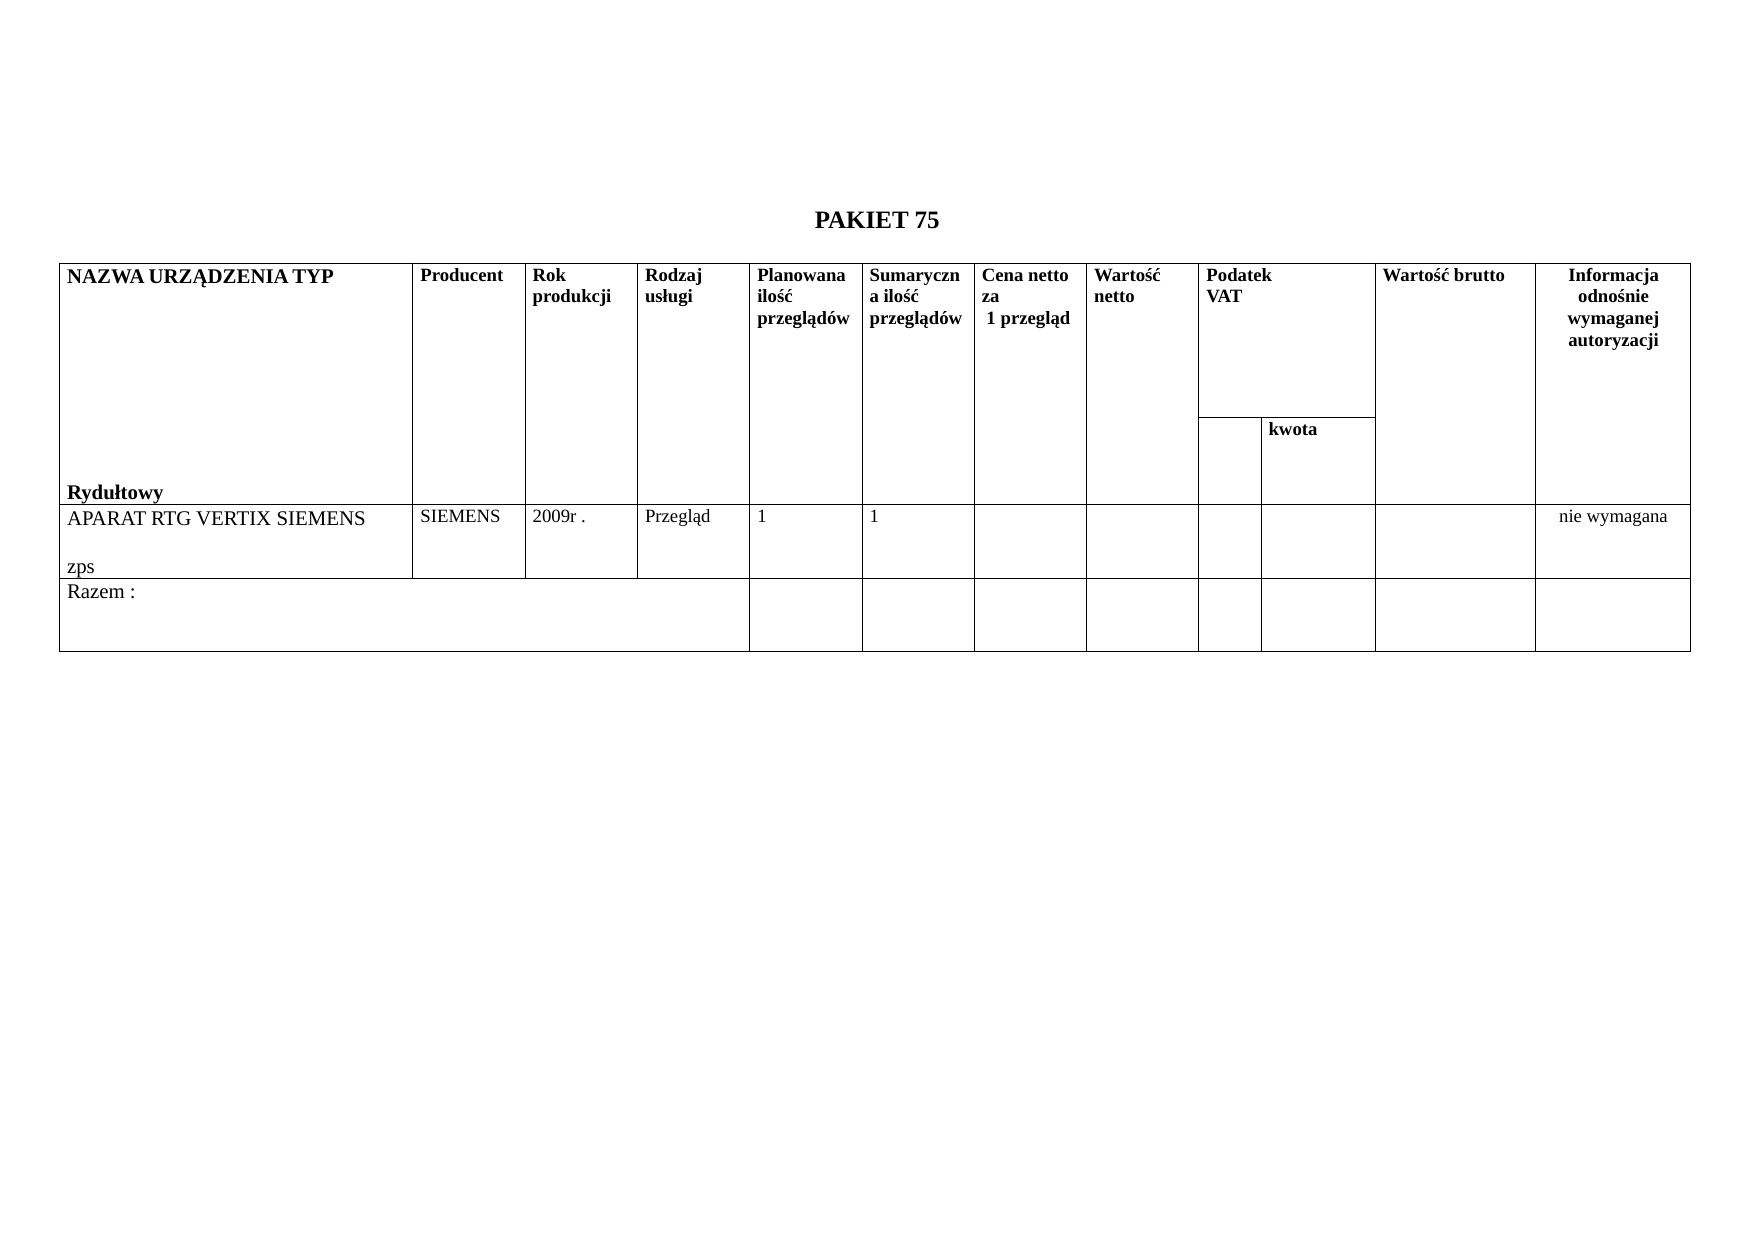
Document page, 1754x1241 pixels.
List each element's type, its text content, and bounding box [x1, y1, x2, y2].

table_header Producent [413, 264, 525, 504]
table_cell [1199, 579, 1261, 651]
table_header Sumaryczna ilość przeglądów [863, 264, 974, 504]
table_cell [975, 579, 1086, 651]
table_cell [975, 505, 1086, 578]
table_cell [1262, 579, 1375, 651]
table_cell [1087, 505, 1198, 578]
table_cell 1 [750, 505, 862, 578]
text PAKIET 75 [59, 205, 1695, 234]
table_cell [863, 579, 974, 651]
table_cell kwota [1262, 418, 1375, 504]
table_header NAZWA URZĄDZENIA TYP Rydułtowy [60, 264, 412, 504]
table_cell [1199, 505, 1261, 578]
table_header Podatek VAT [1199, 264, 1375, 417]
table_header Informacja odnośnie wymaganej autoryzacji [1536, 264, 1690, 504]
table_cell APARAT RTG VERTIX SIEMENS zps [60, 505, 412, 578]
table_cell  [1199, 418, 1261, 504]
table_cell Razem : [60, 579, 749, 651]
table_header Wartość netto [1087, 264, 1198, 504]
table_cell [1376, 505, 1535, 578]
table_header Rok produkcji [526, 264, 637, 504]
table_cell 1 [863, 505, 974, 578]
table_cell [1087, 579, 1198, 651]
table_cell [1376, 579, 1535, 651]
table_cell Przegląd [638, 505, 749, 578]
table_cell [1262, 505, 1375, 578]
table_header Wartość brutto [1376, 264, 1535, 504]
table_header Planowana ilość przeglądów [750, 264, 862, 504]
table_cell [1536, 579, 1690, 651]
table_cell [750, 579, 862, 651]
table_header Cena netto za 1 przegląd [975, 264, 1086, 504]
table_cell 2009r . [526, 505, 637, 578]
table_cell nie wymagana [1536, 505, 1690, 578]
table_header Rodzaj usługi [638, 264, 749, 504]
table_cell SIEMENS [413, 505, 525, 578]
